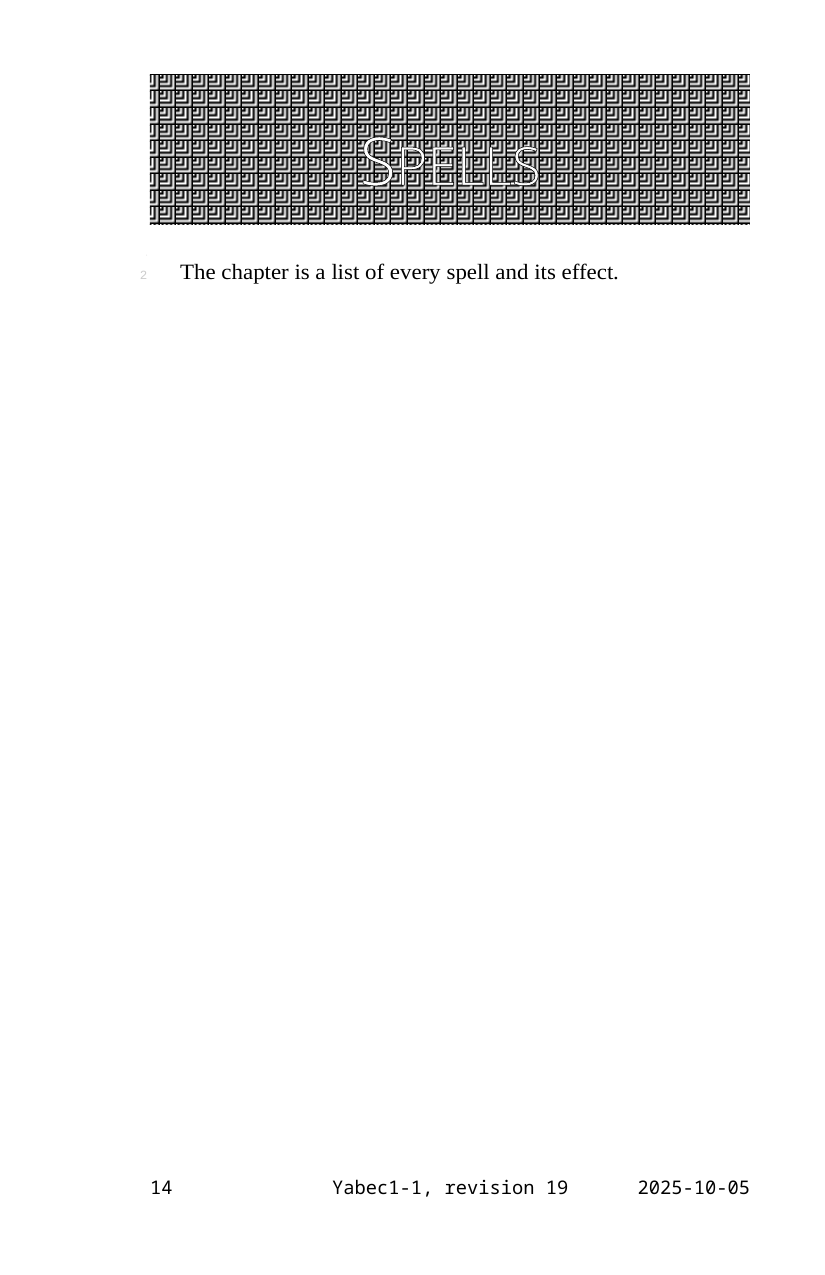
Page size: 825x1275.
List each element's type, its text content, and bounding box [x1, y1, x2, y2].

picture [149, 74, 750, 225]
text The chapter is a list of every spell and its effect. [150, 260, 750, 284]
